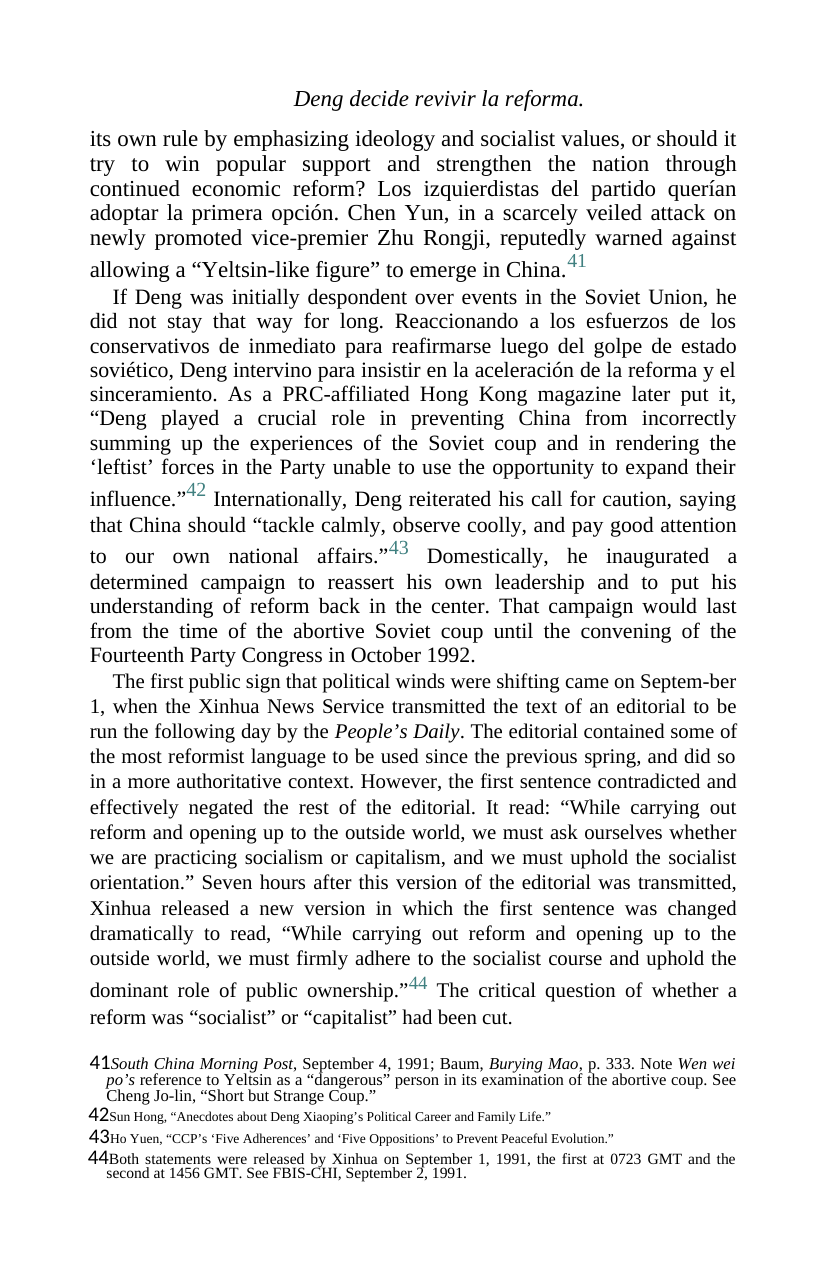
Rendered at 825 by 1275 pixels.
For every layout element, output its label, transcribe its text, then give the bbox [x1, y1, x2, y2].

text If Deng was initially despondent over events in the Soviet Union, he did not stay that way for long. Reaccionando a los esfuerzos de los conservativos de inmediato para reafirmarse luego del golpe de estado soviético, Deng intervino para insistir en la aceleración de la reforma y el sinceramiento. As a PRC-affiliated Hong Kong magazine later put it, “Deng played a crucial role in preventing China from incorrectly summing up the experiences of the Soviet coup and in rendering the ‘leftist’ forces in the Party unable to use the opportunity to expand their influence.”42 Internationally, Deng reiterated his call for caution, saying that China should “tackle calmly, observe coolly, and pay good attention to our own national affairs.”43 Domestically, he inaugurated a determined campaign to reassert his own leadership and to put his understanding of reform back in the center. That campaign would last from the time of the abortive Soviet coup until the convening of the Fourteenth Party Congress in October 1992. [89, 285, 737, 667]
list Ho Yuen, “CCP’s ‘Five Adherences’ and ‘Five Oppositions’ to Prevent Peaceful Evolution.” [89, 1128, 737, 1147]
table_header [623, 84, 737, 111]
list Sun Hong, “Anecdotes about Deng Xiaoping’s Political Career and Family Life.” [88, 1105, 737, 1126]
text The first public sign that political winds were shifting came on Septem-ber 1, when the Xinhua News Service transmitted the text of an editorial to be run the following day by the People’s Daily. The editorial contained some of the most reformist language to be used since the previous spring, and did so in a more authoritative context. However, the first sentence contradicted and effectively negated the rest of the editorial. It read: “While carrying out reform and opening up to the outside world, we must ask ourselves whether we are practicing socialism or capitalism, and we must uphold the socialist orientation.” Seven hours after this version of the editorial was transmitted, Xinhua released a new version in which the first sentence was changed dramatically to read, “While carrying out reform and opening up to the outside world, we must firmly adhere to the socialist course and uphold the dominant role of public ownership.”44 The critical question of whether a reform was “socialist” or “capitalist” had been cut. [89, 668, 737, 1029]
text its own rule by emphasizing ideology and socialist values, or should it try to win popular support and strengthen the nation through continued economic reform? Los izquierdistas del partido querían adoptar la primera opción. Chen Yun, in a scarcely veiled attack on newly promoted vice-premier Zhu Rongji, reputedly warned against allowing a “Yeltsin-like figure” to emerge in China.41 [89, 127, 737, 284]
table_header Deng decide revivir la reforma. [294, 84, 623, 111]
list Both statements were released by Xinhua on September 1, 1991, the first at 0723 GMT and the second at 1456 GMT. See FBIS-CHI, September 2, 1991. [88, 1149, 737, 1182]
list South China Morning Post, September 4, 1991; Baum, Burying Mao, p. 333. Note Wen wei po’s reference to Yeltsin as a “dangerous” person in its examination of the abortive coup. See Cheng Jo-lin, “Short but Strange Coup.” [89, 1053, 737, 1105]
